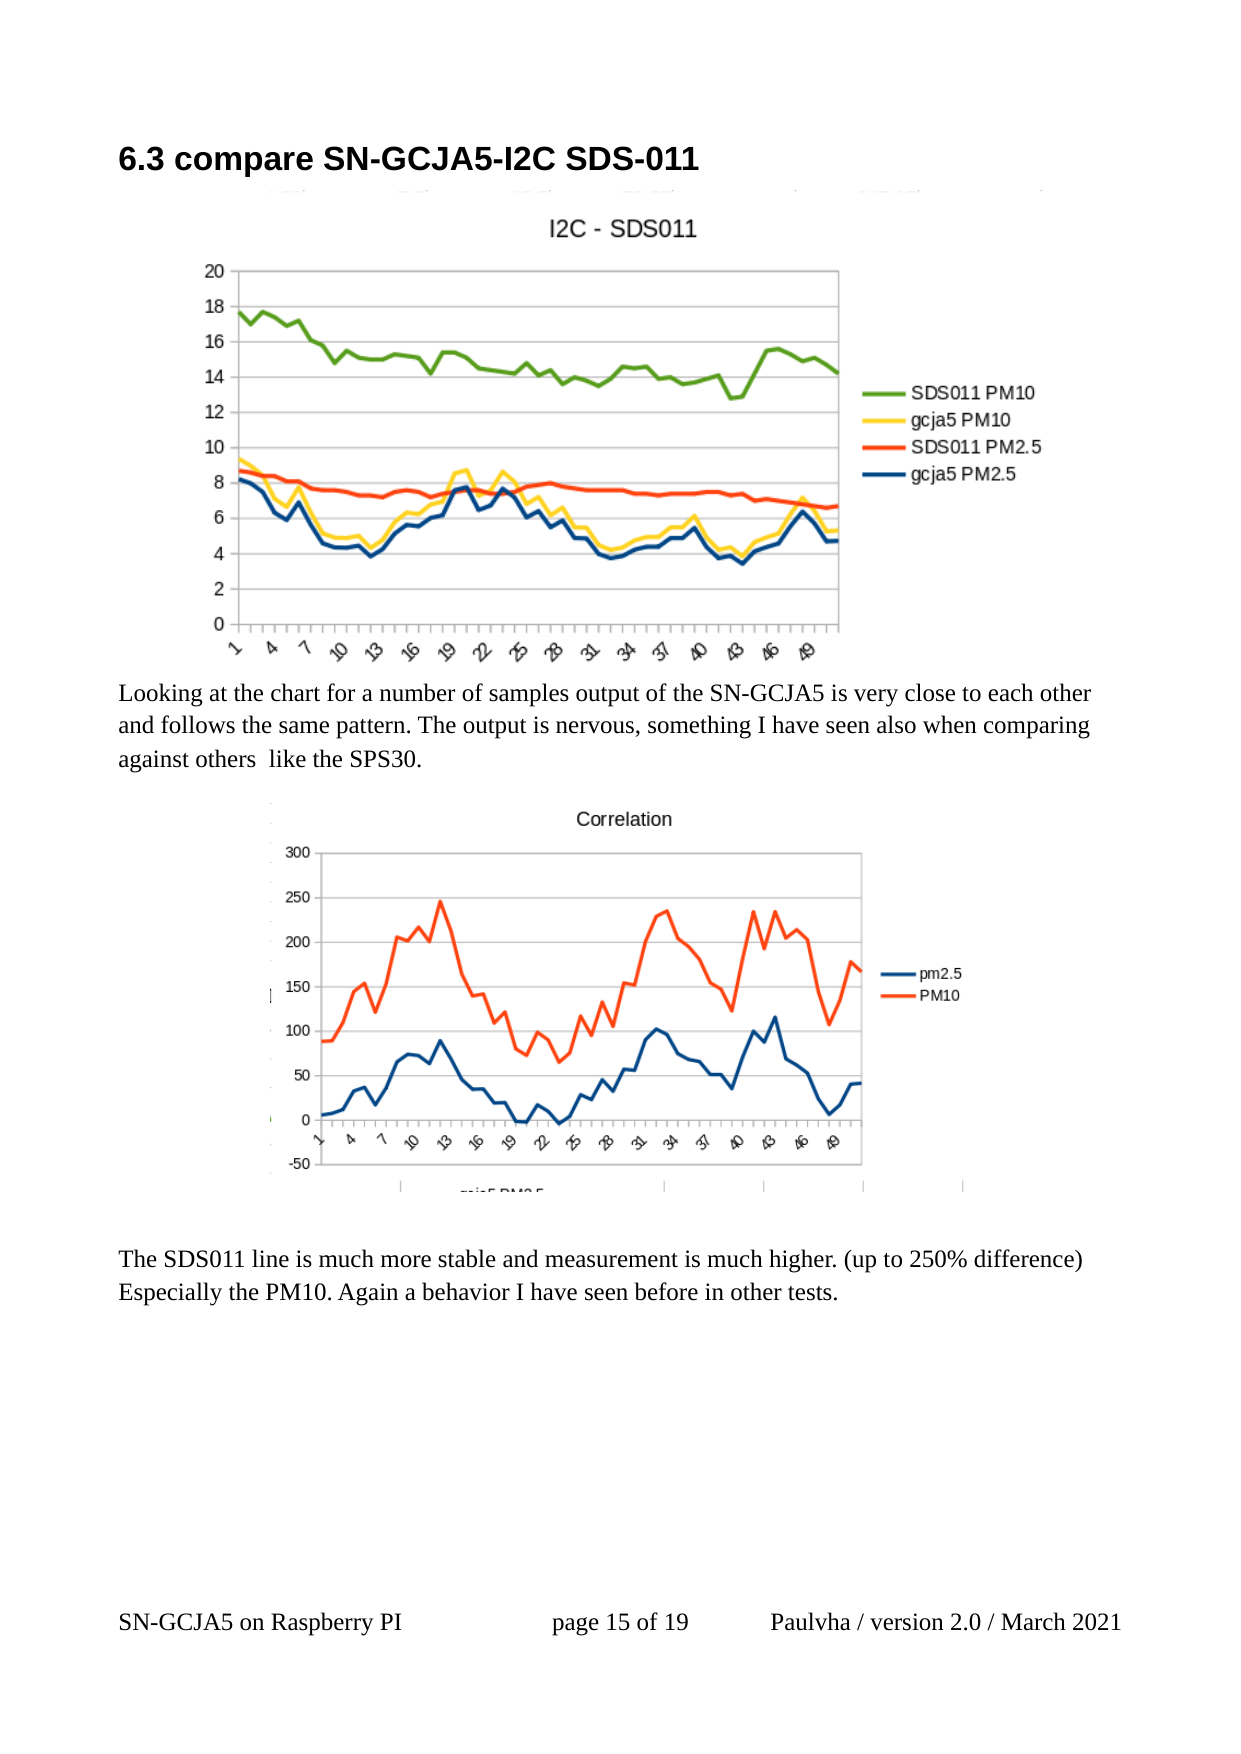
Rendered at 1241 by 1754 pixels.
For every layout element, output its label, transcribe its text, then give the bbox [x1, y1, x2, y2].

text The SDS011 line is much more stable and measurement is much higher. (up to 250% difference) Especially the PM10. Again a behavior I have seen before in other tests. [118, 1244, 1122, 1306]
picture [270, 791, 971, 1192]
text Looking at the chart for a number of samples output of the SN-GCJA5 is very close to each other and follows the same pattern. The output is nervous, something I have seen also when comparing against others like the SPS30. [118, 674, 1122, 772]
subtitle 6.3 compare SN-GCJA5-I2C SDS-011 [118, 139, 1122, 178]
picture [191, 190, 1049, 674]
